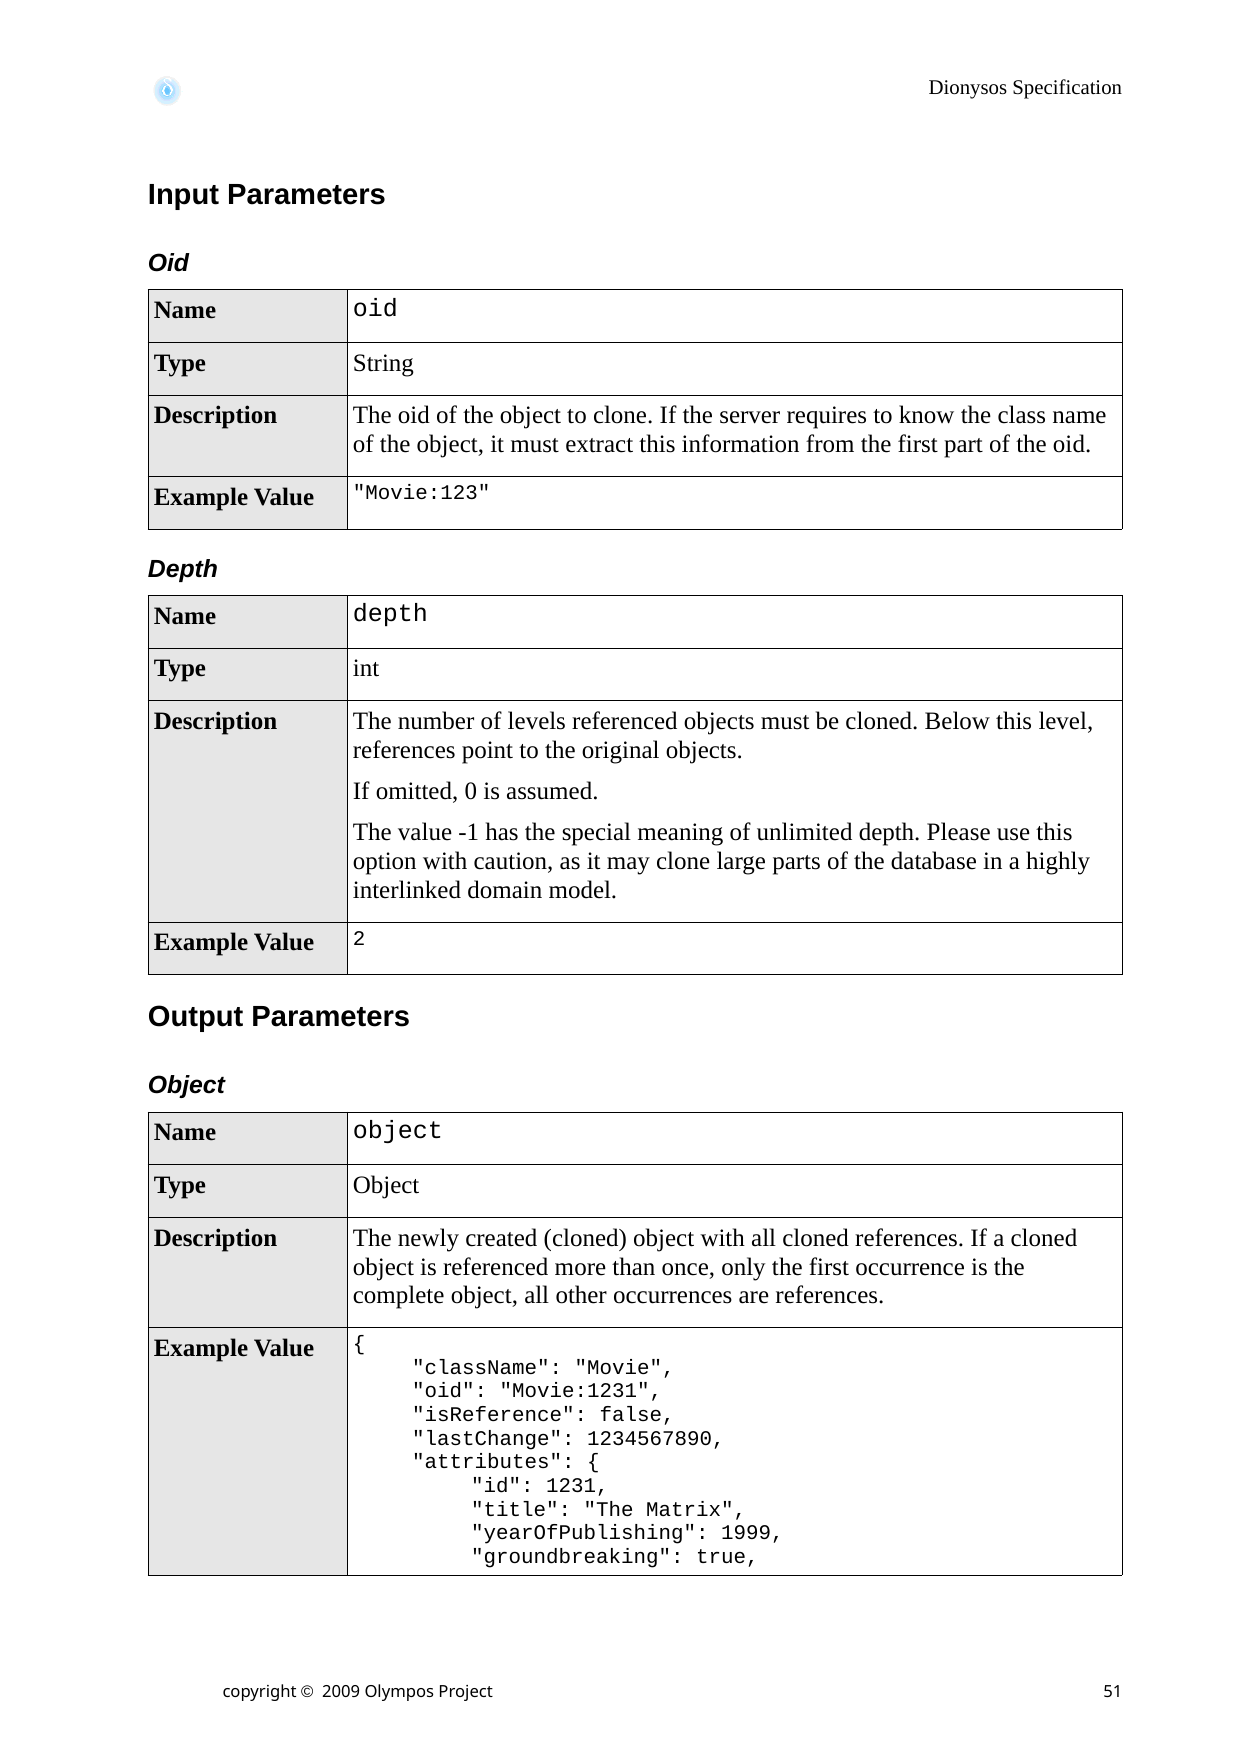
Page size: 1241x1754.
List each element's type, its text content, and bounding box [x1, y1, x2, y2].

table_cell String [348, 343, 1122, 395]
table_cell 2 [348, 923, 1122, 974]
text Object [148, 1071, 1122, 1099]
table_header Name [149, 596, 347, 648]
table_cell "Movie:123" [348, 477, 1122, 529]
table_cell The number of levels referenced objects must be cloned. Below this level, references point to the original objects. If omitted, 0 is assumed. The value -1 has the special meaning of unlimited depth. Please use this option with caution, as it may clone large parts of the database in a highly interlinked domain model. [348, 701, 1122, 922]
table_header depth [348, 596, 1122, 648]
table_cell Description [149, 1218, 347, 1327]
table_header Name [149, 290, 347, 342]
table_cell Type [149, 343, 347, 395]
table_cell Description [149, 396, 347, 476]
picture [152, 75, 184, 106]
table_cell Example Value [149, 1328, 347, 1575]
text Output Parameters [148, 999, 1122, 1033]
table_cell The newly created (cloned) object with all cloned references. If a cloned object is referenced more than once, only the first occurrence is the complete object, all other occurrences are references. [348, 1218, 1122, 1327]
table_header Name [149, 1113, 347, 1164]
text Input Parameters [148, 177, 1122, 211]
text Depth [148, 554, 1122, 582]
table_cell { "className": "Movie", "oid": "Movie:1231", "isReference": false, "lastChange": 1234567890, "attributes": { "id": 1231, "title": "The Matrix", "yearOfPublishing": 1999, "groundbreaking": true, [348, 1328, 1122, 1575]
table_cell Example Value [149, 923, 347, 974]
table_cell Type [149, 649, 347, 700]
table_header oid [348, 290, 1122, 342]
text Oid [148, 248, 1122, 277]
table_cell The oid of the object to clone. If the server requires to know the class name of the object, it must extract this information from the first part of the oid. [348, 396, 1122, 476]
table_cell Example Value [149, 477, 347, 529]
table_cell Object [348, 1165, 1122, 1217]
table_cell Type [149, 1165, 347, 1217]
table_cell Description [149, 701, 347, 922]
table_cell int [348, 649, 1122, 700]
table_header object [348, 1113, 1122, 1164]
